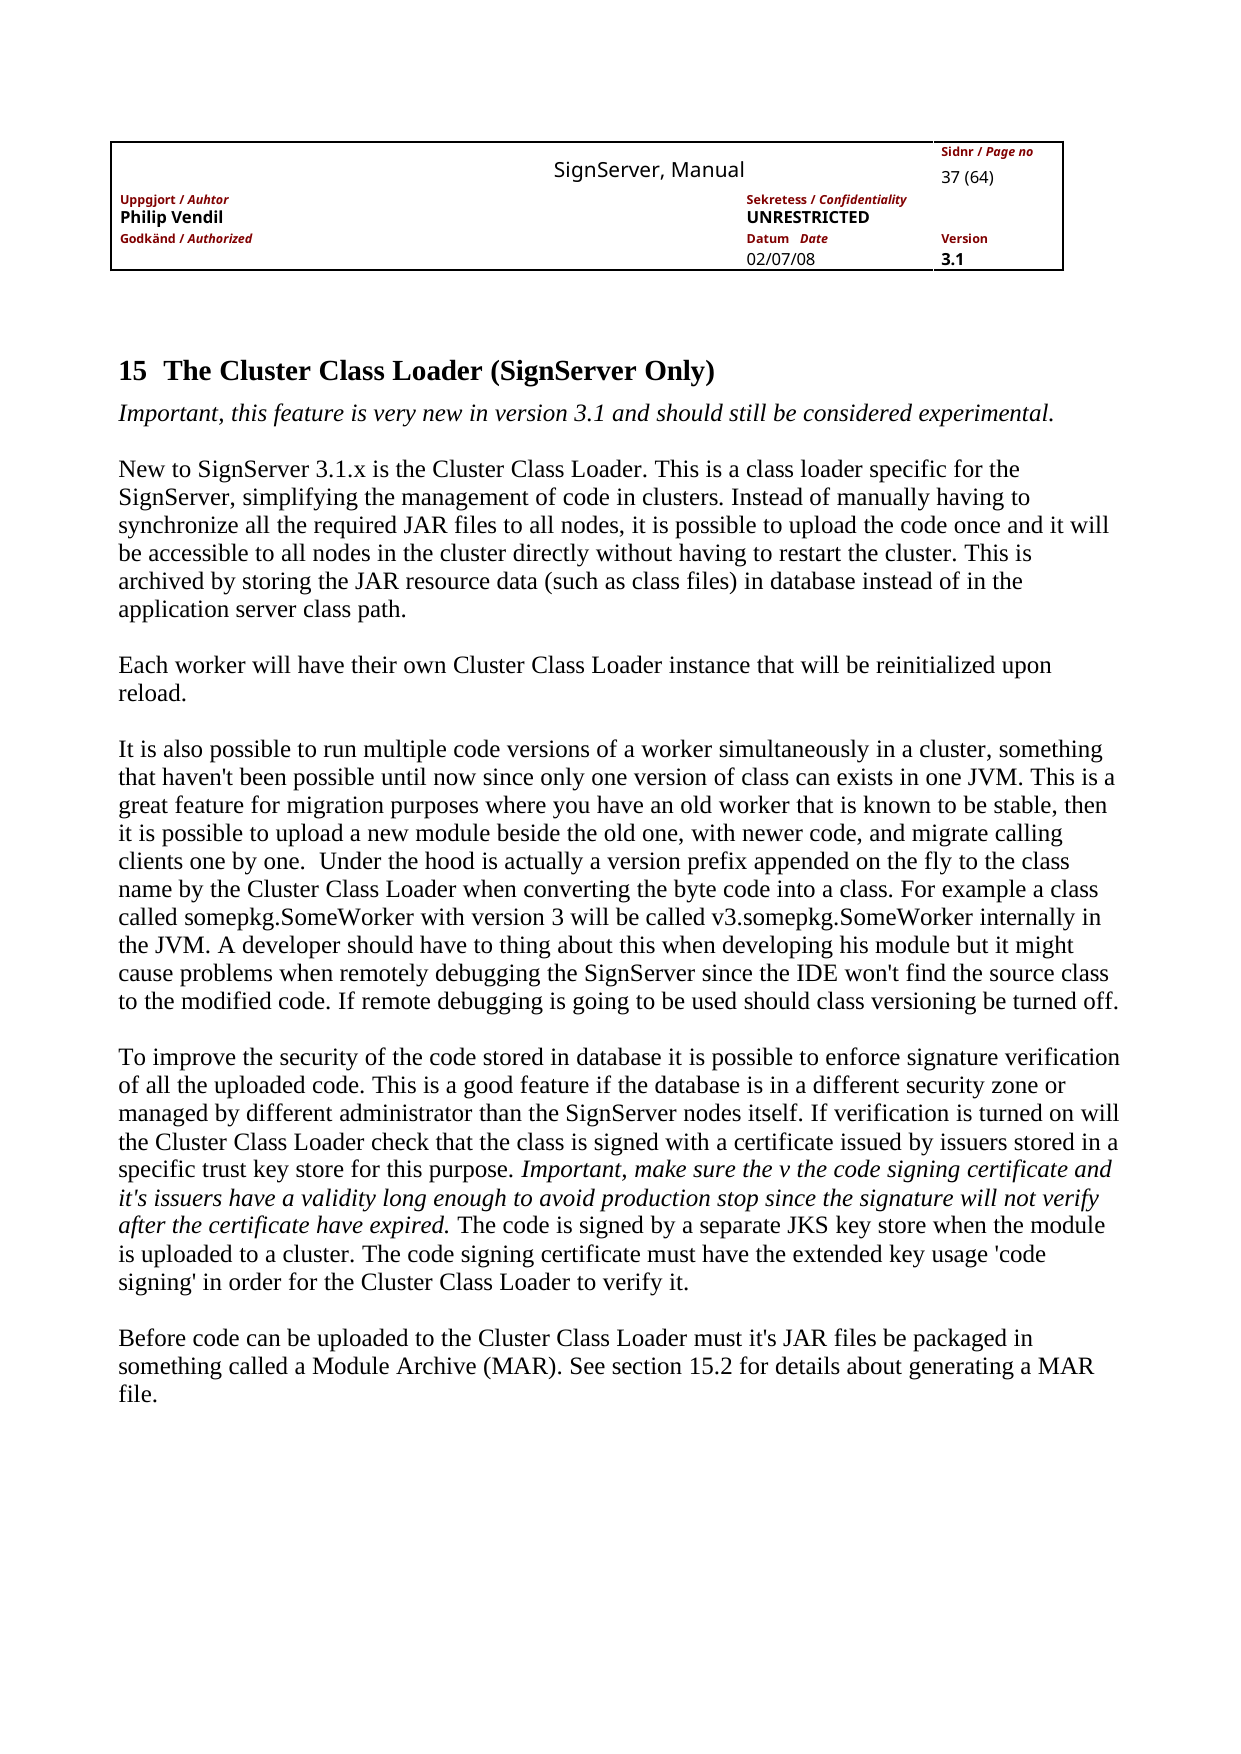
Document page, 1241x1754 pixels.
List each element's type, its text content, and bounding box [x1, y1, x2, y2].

text It is also possible to run multiple code versions of a worker simultaneously in a cluster, something that haven't been possible until now since only one version of class can exists in one JVM. This is a great feature for migration purposes where you have an old worker that is known to be stable, then it is possible to upload a new module beside the old one, with newer code, and migrate calling clients one by one. Under the hood is actually a version prefix appended on the fly to the class name by the Cluster Class Loader when converting the byte code into a class. For example a class called somepkg.SomeWorker with version 3 will be called v3.somepkg.SomeWorker internally in the JVM. A developer should have to thing about this when developing his module but it might cause problems when remotely debugging the SignServer since the IDE won't find the source class to the modified code. If remote debugging is going to be used should class versioning be turned off. [118, 735, 1122, 1015]
text Each worker will have their own Cluster Class Loader instance that will be reinitialized upon reload. [118, 651, 1122, 707]
text New to SignServer 3.1.x is the Cluster Class Loader. This is a class loader specific for the SignServer, simplifying the management of code in clusters. Instead of manually having to synchronize all the required JAR files to all nodes, it is possible to upload the code once and it will be accessible to all nodes in the cluster directly without having to restart the cluster. This is archived by storing the JAR resource data (such as class files) in database instead of in the application server class path. [118, 455, 1122, 623]
text Important, this feature is very new in version 3.1 and should still be considered experimental. [118, 399, 1122, 427]
subtitle The Cluster Class Loader (SignServer Only) [118, 354, 1122, 386]
text Before code can be uploaded to the Cluster Class Loader must it's JAR files be packaged in something called a Module Archive (MAR). See section 15.2 for details about generating a MAR file. [118, 1323, 1122, 1408]
text To improve the security of the code stored in database it is possible to enforce signature verification of all the uploaded code. This is a good feature if the database is in a different security zone or managed by different administrator than the SignServer nodes itself. If verification is turned on will the Cluster Class Loader check that the class is signed with a certificate issued by issuers stored in a specific trust key store for this purpose. Important, make sure the v the code signing certificate and it's issuers have a validity long enough to avoid production stop since the signature will not verify after the certificate have expired. The code is signed by a separate JKS key store when the module is uploaded to a cluster. The code signing certificate must have the extended key usage 'code signing' in order for the Cluster Class Loader to verify it. [118, 1043, 1122, 1296]
